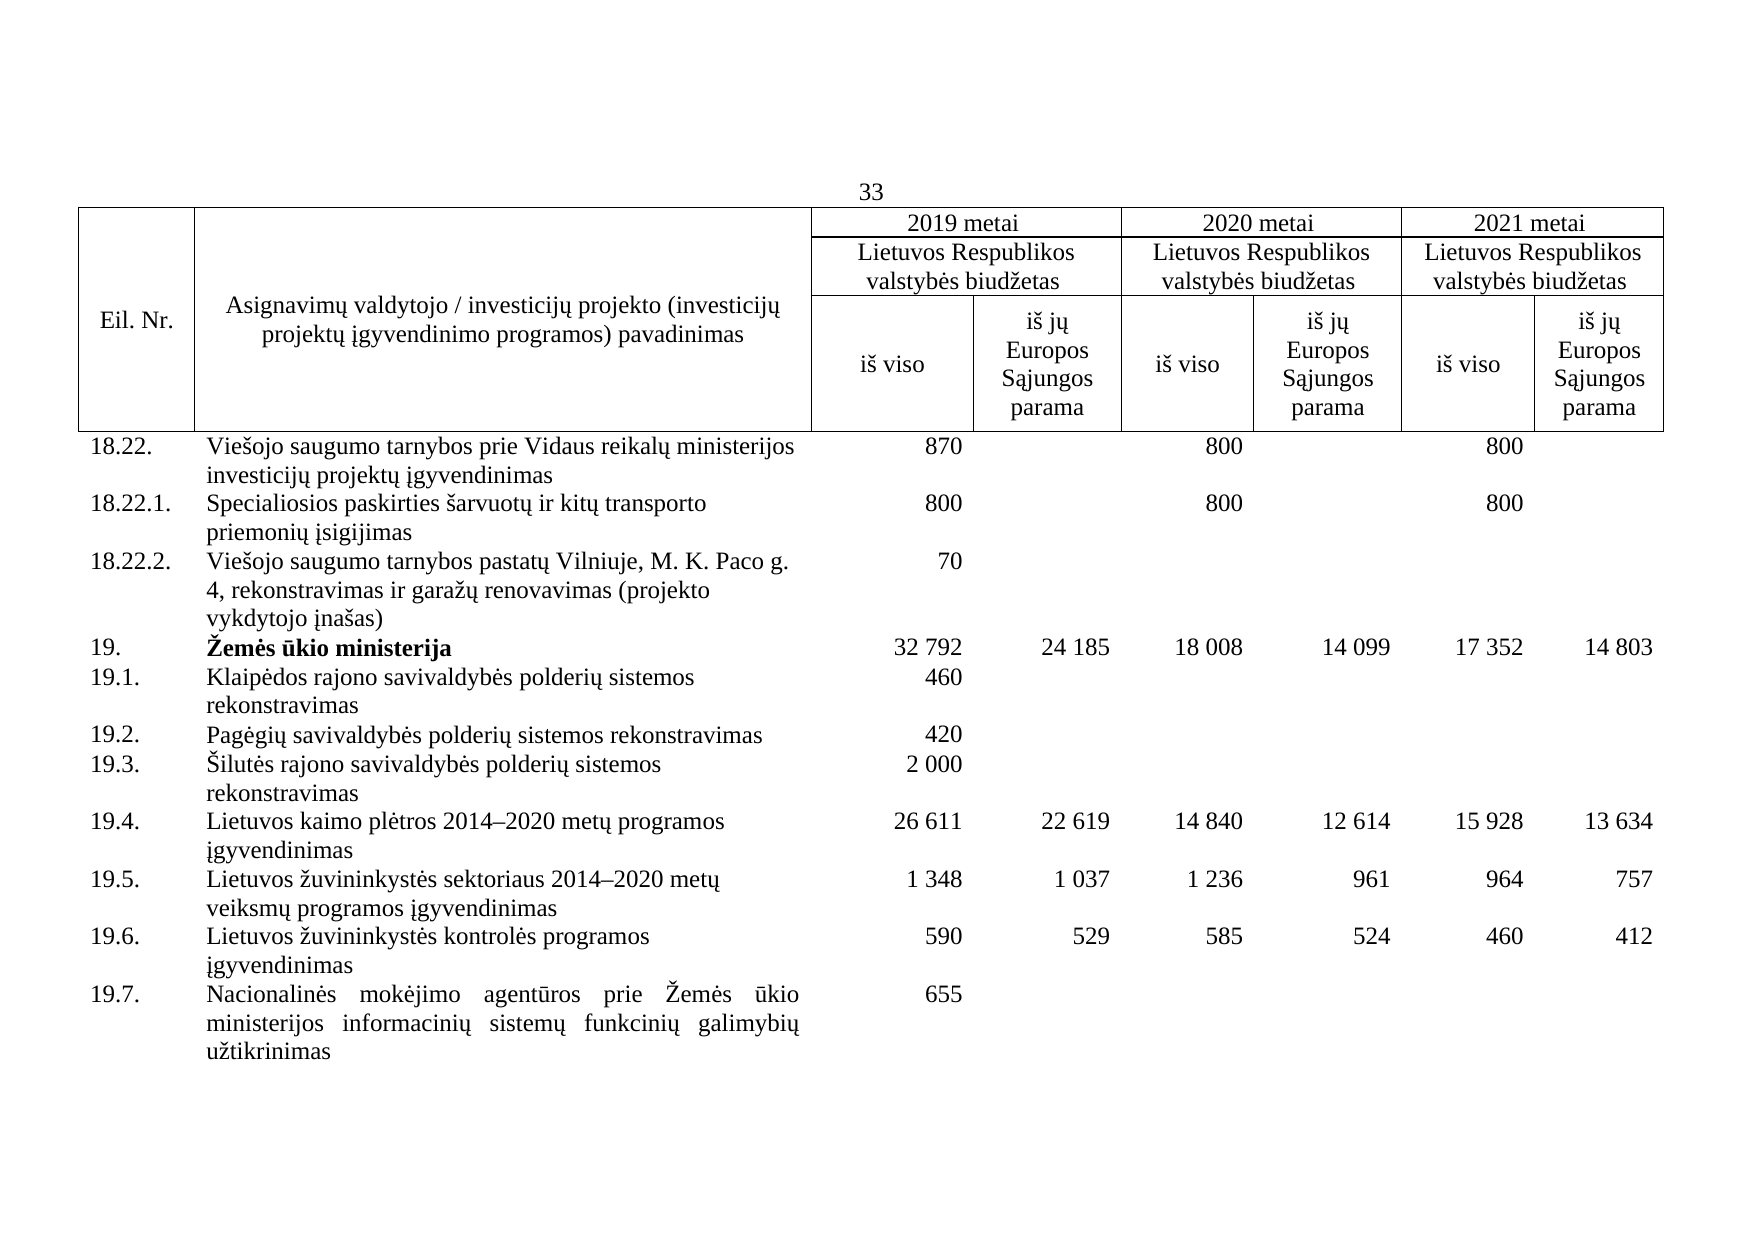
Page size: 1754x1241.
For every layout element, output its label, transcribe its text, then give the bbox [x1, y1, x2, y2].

table_cell [1402, 662, 1534, 719]
table_cell 19.4. [79, 806, 195, 864]
table_cell 26 611 [811, 806, 973, 864]
table_cell [1121, 979, 1254, 1065]
table_cell [1535, 662, 1664, 719]
table_cell 19.1. [79, 662, 195, 719]
table_cell iš jų Europos Sąjungos parama [1535, 296, 1663, 431]
table_cell 585 [1121, 921, 1254, 979]
table_cell [1535, 749, 1664, 806]
table_cell 800 [1121, 489, 1254, 546]
table_cell [1402, 749, 1534, 806]
table_cell [973, 432, 1121, 488]
table_cell 412 [1535, 921, 1664, 979]
table_cell 19.5. [79, 864, 195, 921]
table_cell Lietuvos kaimo plėtros 2014–2020 metų programos įgyvendinimas [195, 806, 811, 864]
table_cell Nacionalinės mokėjimo agentūros prie Žemės ūkio ministerijos informacinių sistemų funkcinių galimybių užtikrinimas [195, 979, 811, 1065]
table_cell [1254, 546, 1402, 632]
table_header 2019 metai [812, 208, 1121, 236]
table_cell [1402, 546, 1534, 632]
table_cell [973, 719, 1121, 749]
table_cell [1254, 432, 1402, 488]
table_cell Pagėgių savivaldybės polderių sistemos rekonstravimas [195, 719, 811, 749]
table_cell 1 348 [811, 864, 973, 921]
table_cell [1402, 979, 1534, 1065]
table_cell Klaipėdos rajono savivaldybės polderių sistemos rekonstravimas [195, 662, 811, 719]
table_cell 18.22.1. [79, 489, 195, 546]
table_cell [1535, 546, 1664, 632]
table_cell Specialiosios paskirties šarvuotų ir kitų transporto priemonių įsigijimas [195, 489, 811, 546]
table_cell 420 [811, 719, 973, 749]
table_cell 800 [1402, 432, 1534, 488]
table_cell Šilutės rajono savivaldybės polderių sistemos rekonstravimas [195, 749, 811, 806]
table_cell 655 [811, 979, 973, 1065]
table_cell 1 037 [973, 864, 1121, 921]
table_cell [1254, 749, 1402, 806]
table_cell iš viso [1402, 296, 1534, 431]
table_cell Lietuvos žuvininkystės sektoriaus 2014–2020 metų veiksmų programos įgyvendinimas [195, 864, 811, 921]
table_cell 70 [811, 546, 973, 632]
table_cell 22 619 [973, 806, 1121, 864]
table_cell Lietuvos žuvininkystės kontrolės programos įgyvendinimas [195, 921, 811, 979]
table_cell 14 099 [1254, 632, 1402, 662]
table_cell 24 185 [973, 632, 1121, 662]
table_cell 590 [811, 921, 973, 979]
table_cell 524 [1254, 921, 1402, 979]
table_header Eil. Nr. [79, 208, 194, 431]
table_cell 460 [1402, 921, 1534, 979]
table_cell 964 [1402, 864, 1534, 921]
table_cell Lietuvos Respublikos valstybės biudžetas [812, 238, 1121, 295]
table_cell 18 008 [1121, 632, 1254, 662]
table_cell [973, 979, 1121, 1065]
table_cell 19. [79, 632, 195, 662]
table_cell [973, 489, 1121, 546]
table_cell [973, 749, 1121, 806]
table_cell 529 [973, 921, 1121, 979]
table_cell Viešojo saugumo tarnybos pastatų Vilniuje, M. K. Paco g. 4, rekonstravimas ir garažų renovavimas (projekto vykdytojo įnašas) [195, 546, 811, 632]
table_cell iš jų Europos Sąjungos parama [1254, 296, 1401, 431]
table_cell Lietuvos Respublikos valstybės biudžetas [1122, 238, 1401, 295]
table_cell 19.7. [79, 979, 195, 1065]
table_cell 800 [1121, 432, 1254, 488]
table_cell 19.6. [79, 921, 195, 979]
table_header Asignavimų valdytojo / investicijų projekto (investicijų projektų įgyvendinimo programos) pavadinimas [195, 208, 811, 431]
table_cell 757 [1535, 864, 1664, 921]
table_cell [1121, 662, 1254, 719]
table_cell [1121, 749, 1254, 806]
table_cell 800 [811, 489, 973, 546]
table_cell 12 614 [1254, 806, 1402, 864]
table_cell Žemės ūkio ministerija [195, 632, 811, 662]
table_cell 460 [811, 662, 973, 719]
table_cell 870 [811, 432, 973, 488]
table_cell [1254, 489, 1402, 546]
table_cell 15 928 [1402, 806, 1534, 864]
table_cell iš jų Europos Sąjungos parama [974, 296, 1121, 431]
table_cell 14 803 [1535, 632, 1664, 662]
table_cell 14 840 [1121, 806, 1254, 864]
table_cell [1254, 719, 1402, 749]
table_cell 800 [1402, 489, 1534, 546]
table_cell 18.22. [79, 432, 195, 488]
table_cell 17 352 [1402, 632, 1534, 662]
table_cell [1535, 979, 1664, 1065]
table_cell 2 000 [811, 749, 973, 806]
table_cell 18.22.2. [79, 546, 195, 632]
table_cell [973, 662, 1121, 719]
table_cell [1402, 719, 1534, 749]
table_cell [973, 546, 1121, 632]
table_cell [1535, 719, 1664, 749]
table_cell [1254, 662, 1402, 719]
table_cell iš viso [1122, 296, 1253, 431]
table_cell [1121, 719, 1254, 749]
table_cell 19.3. [79, 749, 195, 806]
table_cell 13 634 [1535, 806, 1664, 864]
table_cell [1254, 979, 1402, 1065]
table_cell [1535, 489, 1664, 546]
table_cell 961 [1254, 864, 1402, 921]
table_cell [1535, 432, 1664, 488]
table_cell Lietuvos Respublikos valstybės biudžetas [1402, 238, 1663, 295]
table_cell 32 792 [811, 632, 973, 662]
table_cell 19.2. [79, 719, 195, 749]
table_cell Viešojo saugumo tarnybos prie Vidaus reikalų ministerijos investicijų projektų įgyvendinimas [195, 432, 811, 488]
table_header 2020 metai [1122, 208, 1401, 236]
table_cell iš viso [812, 296, 973, 431]
table_header 2021 metai [1402, 208, 1663, 236]
table_cell 1 236 [1121, 864, 1254, 921]
table_cell [1121, 546, 1254, 632]
